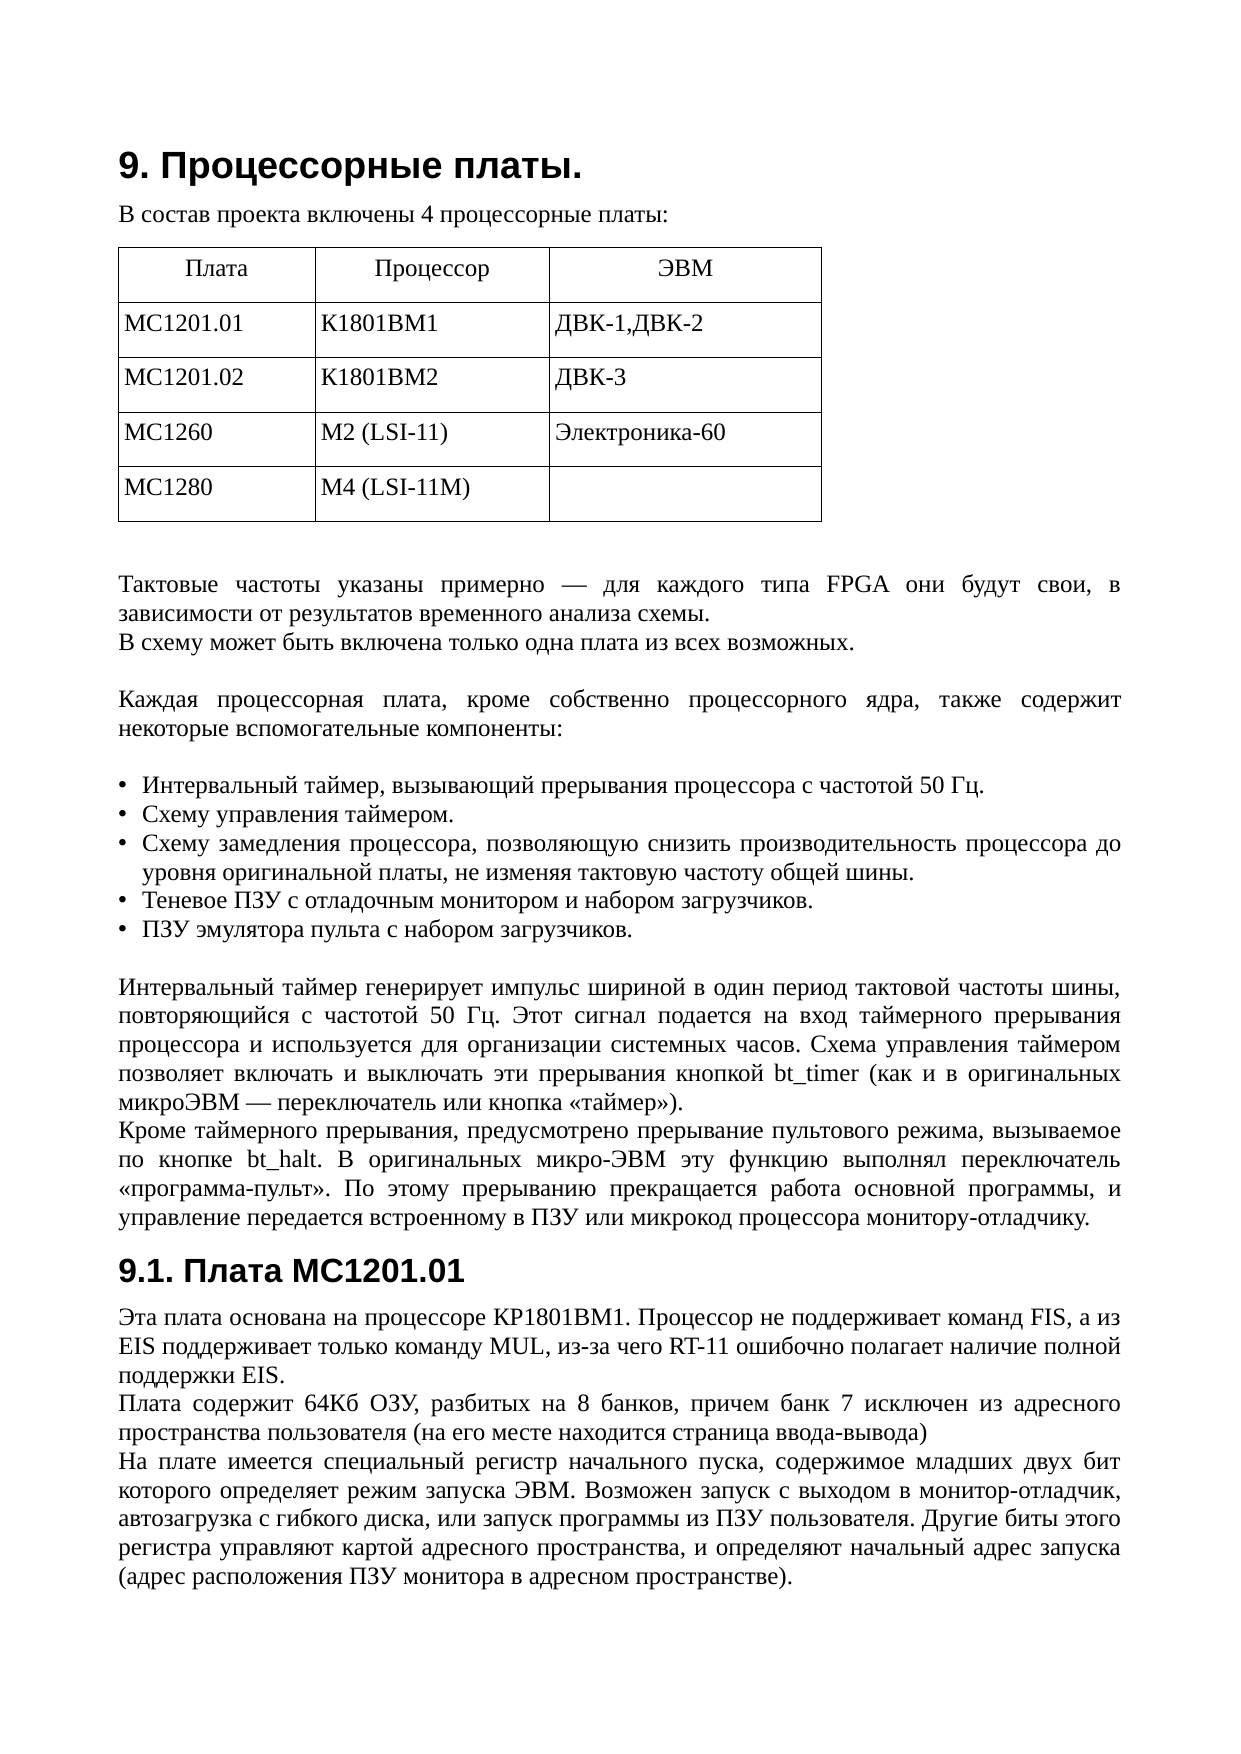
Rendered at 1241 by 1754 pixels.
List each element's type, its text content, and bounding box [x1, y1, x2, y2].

table_cell К1801ВМ2 [316, 358, 549, 412]
table_header Плата [119, 248, 315, 302]
subtitle 9. Процессорные платы. [118, 143, 1122, 187]
table_cell К1801ВМ1 [316, 303, 549, 357]
table_header ЭВМ [550, 248, 821, 302]
subtitle 9.1. Плата МС1201.01 [118, 1251, 1122, 1290]
table_cell Электроника-60 [550, 413, 821, 466]
text Каждая процессорная плата, кроме собственно процессорного ядра, также содержит некоторые вспомогательные компоненты: [118, 684, 1122, 742]
table_cell МС1201.01 [119, 303, 315, 357]
list ПЗУ эмулятора пульта с набором загрузчиков. [118, 914, 1122, 943]
text Тактовые частоты указаны примерно — для каждого типа FPGA они будут свои, в зависимости от результатов временного анализа схемы. [118, 569, 1122, 627]
list Схему замедления процессора, позволяющую снизить производительность процессора до уровня оригинальной платы, не изменяя тактовую частоту общей шины. [118, 828, 1122, 885]
text В состав проекта включены 4 процессорные платы: [118, 199, 1122, 228]
list Интервальный таймер, вызывающий прерывания процессора с частотой 50 Гц. [118, 770, 1122, 799]
list Теневое ПЗУ с отладочным монитором и набором загрузчиков. [118, 885, 1122, 914]
list Схему управления таймером. [118, 799, 1122, 828]
table_cell [550, 467, 821, 521]
table_cell МС1260 [119, 413, 315, 466]
table_cell М2 (LSI-11) [316, 413, 549, 466]
table_header Процессор [316, 248, 549, 302]
table_cell М4 (LSI-11M) [316, 467, 549, 521]
text На плате имеется специальный регистр начального пуска, содержимое младших двух бит которого определяет режим запуска ЭВМ. Возможен запуск с выходом в монитор-отладчик, автозагрузка с гибкого диска, или запуск программы из ПЗУ пользователя. Другие биты этого регистра управляют картой адресного пространства, и определяют начальный адрес запуска (адрес расположения ПЗУ монитора в адресном пространстве). [118, 1446, 1122, 1590]
text В схему может быть включена только одна плата из всех возможных. [118, 627, 1122, 655]
table_cell ДВК-3 [550, 358, 821, 412]
table_cell МС1280 [119, 467, 315, 521]
text Интервальный таймер генерирует импульс шириной в один период тактовой частоты шины, повторяющийся с частотой 50 Гц. Этот сигнал подается на вход таймерного прерывания процессора и используется для организации системных часов. Схема управления таймером позволяет включать и выключать эти прерывания кнопкой bt_timer (как и в оригинальных микроЭВМ — переключатель или кнопка «таймер»). [118, 972, 1122, 1115]
table_cell МС1201.02 [119, 358, 315, 412]
table_cell ДВК-1,ДВК-2 [550, 303, 821, 357]
text Кроме таймерного прерывания, предусмотрено прерывание пультового режима, вызываемое по кнопке bt_halt. В оригинальных микро-ЭВМ эту функцию выполнял переключатель «программа-пульт». По этому прерыванию прекращается работа основной программы, и управление передается встроенному в ПЗУ или микрокод процессора монитору-отладчику. [118, 1115, 1122, 1230]
text Эта плата основана на процессоре КР1801ВМ1. Процессор не поддерживает команд FIS, а из EIS поддерживает только команду MUL, из-за чего RT-11 ошибочно полагает наличие полной поддержки EIS. [118, 1302, 1122, 1388]
text Плата содержит 64Кб ОЗУ, разбитых на 8 банков, причем банк 7 исключен из адресного пространства пользователя (на его месте находится страница ввода-вывода) [118, 1388, 1122, 1446]
